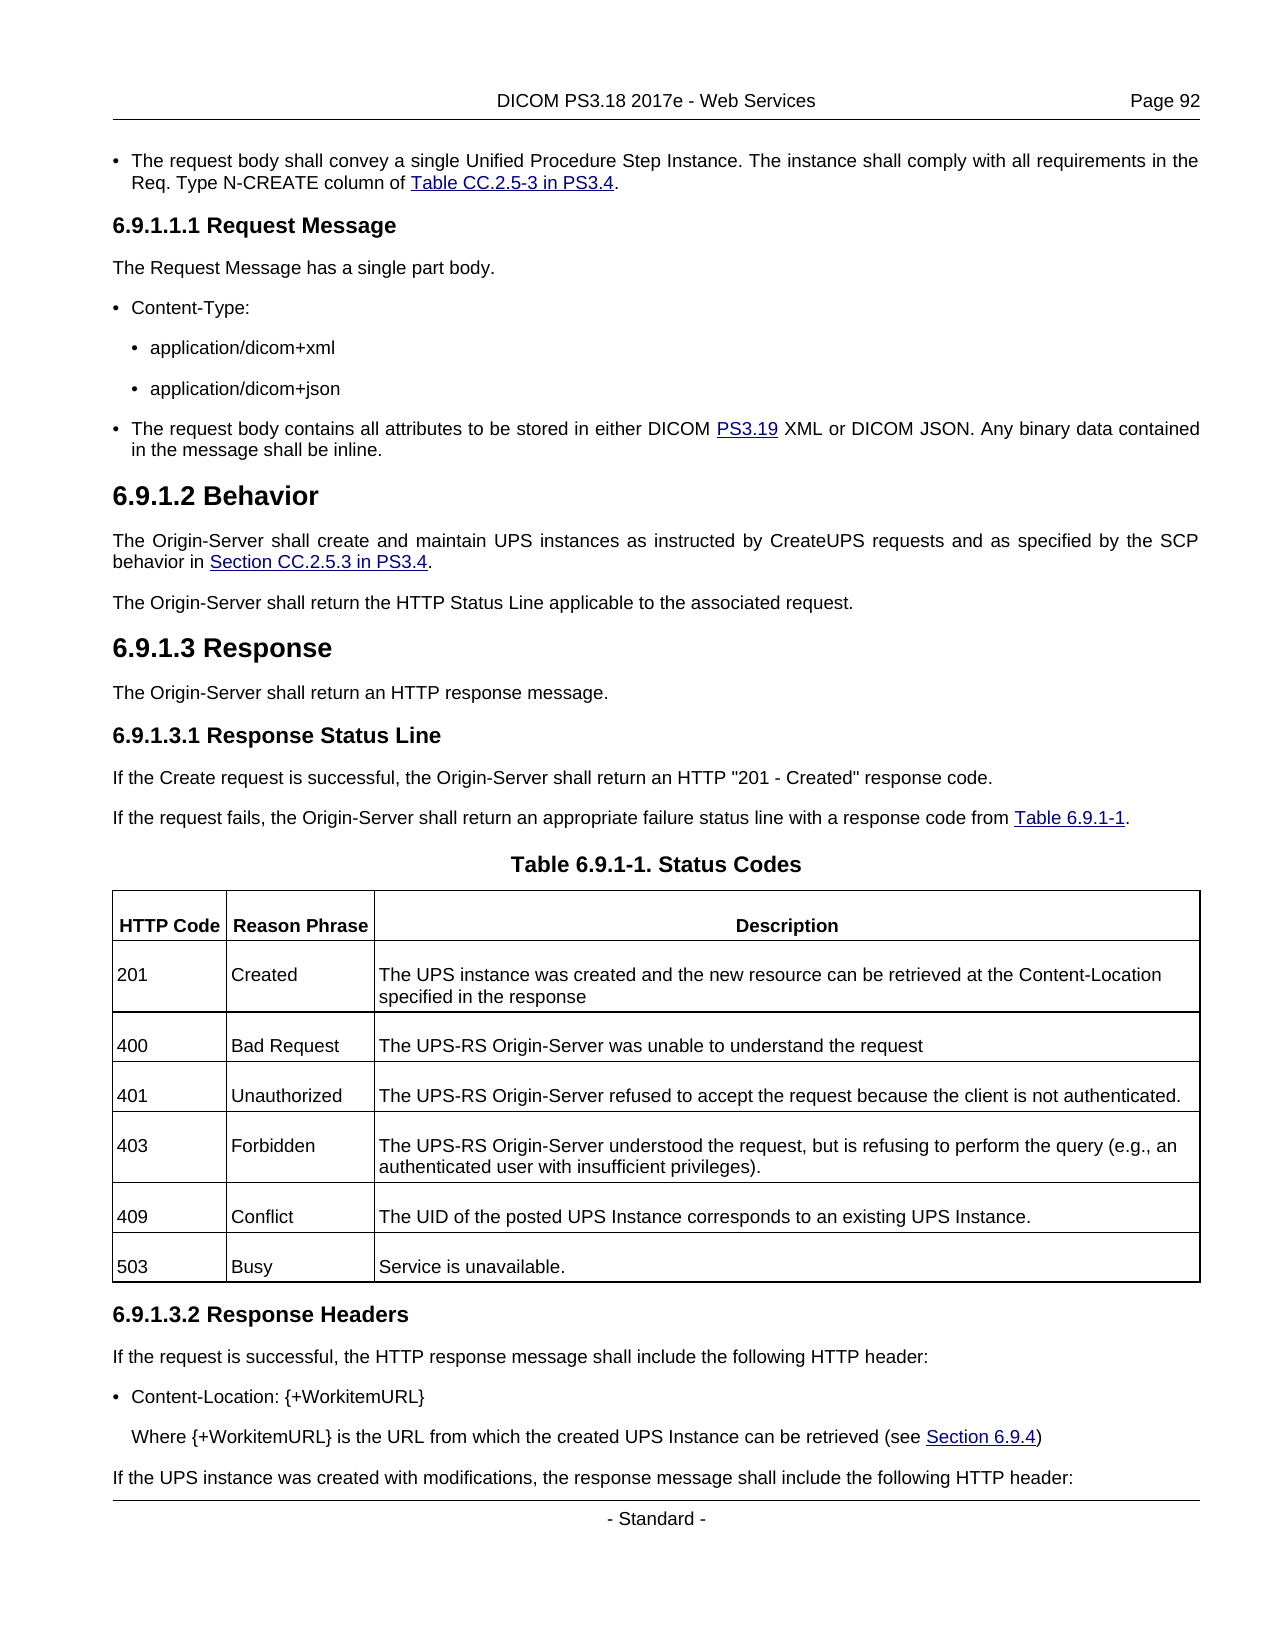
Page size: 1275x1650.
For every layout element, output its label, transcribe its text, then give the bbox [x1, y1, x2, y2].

list The request body shall convey a single Unified Procedure Step Instance. The instance shall comply with all requirements in the Req. Type N-CREATE column of Table CC.2.5-3 in PS3.4. [112, 150, 1200, 193]
list application/dicom+xml [131, 337, 1200, 359]
table_cell 400 [113, 1013, 226, 1061]
table_cell 409 [113, 1183, 226, 1232]
text 6.9.1.2 Behavior [112, 479, 1200, 511]
table_cell The UPS-RS Origin-Server refused to accept the request because the client is not authenticated. [375, 1062, 1199, 1111]
text Table 6.9.1-1. Status Codes [112, 851, 1200, 877]
text If the request is successful, the HTTP response message shall include the following HTTP header: [112, 1346, 1200, 1367]
text If the request fails, the Origin-Server shall return an appropriate failure status line with a response code from Table 6.9.1-1. [112, 807, 1200, 828]
table_header Description [375, 891, 1199, 940]
table_cell The UID of the posted UPS Instance corresponds to an existing UPS Instance. [375, 1183, 1199, 1232]
table_cell Bad Request [227, 1013, 374, 1061]
table_cell 503 [113, 1233, 226, 1281]
list application/dicom+json [131, 377, 1200, 399]
text 6.9.1.1.1 Request Message [112, 212, 1200, 238]
table_cell The UPS-RS Origin-Server understood the request, but is refusing to perform the query (e.g., an authenticated user with insufficient privileges). [375, 1112, 1199, 1182]
list Content-Type: [112, 297, 1200, 318]
table_cell The UPS instance was created and the new resource can be retrieved at the Content-Location specified in the response [375, 941, 1199, 1011]
table_cell Forbidden [227, 1112, 374, 1182]
text If the Create request is successful, the Origin-Server shall return an HTTP "201 - Created" response code. [112, 767, 1200, 788]
text 6.9.1.3.2 Response Headers [112, 1301, 1200, 1327]
table_header HTTP Code [113, 891, 226, 940]
table_cell 401 [113, 1062, 226, 1111]
table_cell 403 [113, 1112, 226, 1182]
text The Request Message has a single part body. [112, 256, 1200, 278]
table_cell Busy [227, 1233, 374, 1281]
table_cell Service is unavailable. [375, 1233, 1199, 1281]
list Content-Location: {+WorkitemURL} [112, 1386, 1200, 1408]
text If the UPS instance was created with modifications, the response message shall include the following HTTP header: [112, 1467, 1200, 1488]
text The Origin-Server shall return the HTTP Status Line applicable to the associated request. [112, 591, 1200, 613]
table_cell The UPS-RS Origin-Server was unable to understand the request [375, 1013, 1199, 1061]
table_cell 201 [113, 941, 226, 1011]
list Where {+WorkitemURL} is the URL from which the created UPS Instance can be retrieved (see Section 6.9.4) [112, 1426, 1200, 1448]
text 6.9.1.3 Response [112, 632, 1200, 663]
table_cell Conflict [227, 1183, 374, 1232]
table_cell Unauthorized [227, 1062, 374, 1111]
text The Origin-Server shall create and maintain UPS instances as instructed by CreateUPS requests and as specified by the SCP behavior in Section CC.2.5.3 in PS3.4. [112, 529, 1200, 573]
text The Origin-Server shall return an HTTP response message. [112, 682, 1200, 703]
list The request body contains all attributes to be stored in either DICOM PS3.19 XML or DICOM JSON. Any binary data contained in the message shall be inline. [112, 418, 1200, 461]
table_cell Created [227, 941, 374, 1011]
table_header Reason Phrase [227, 891, 374, 940]
text 6.9.1.3.1 Response Status Line [112, 722, 1200, 748]
